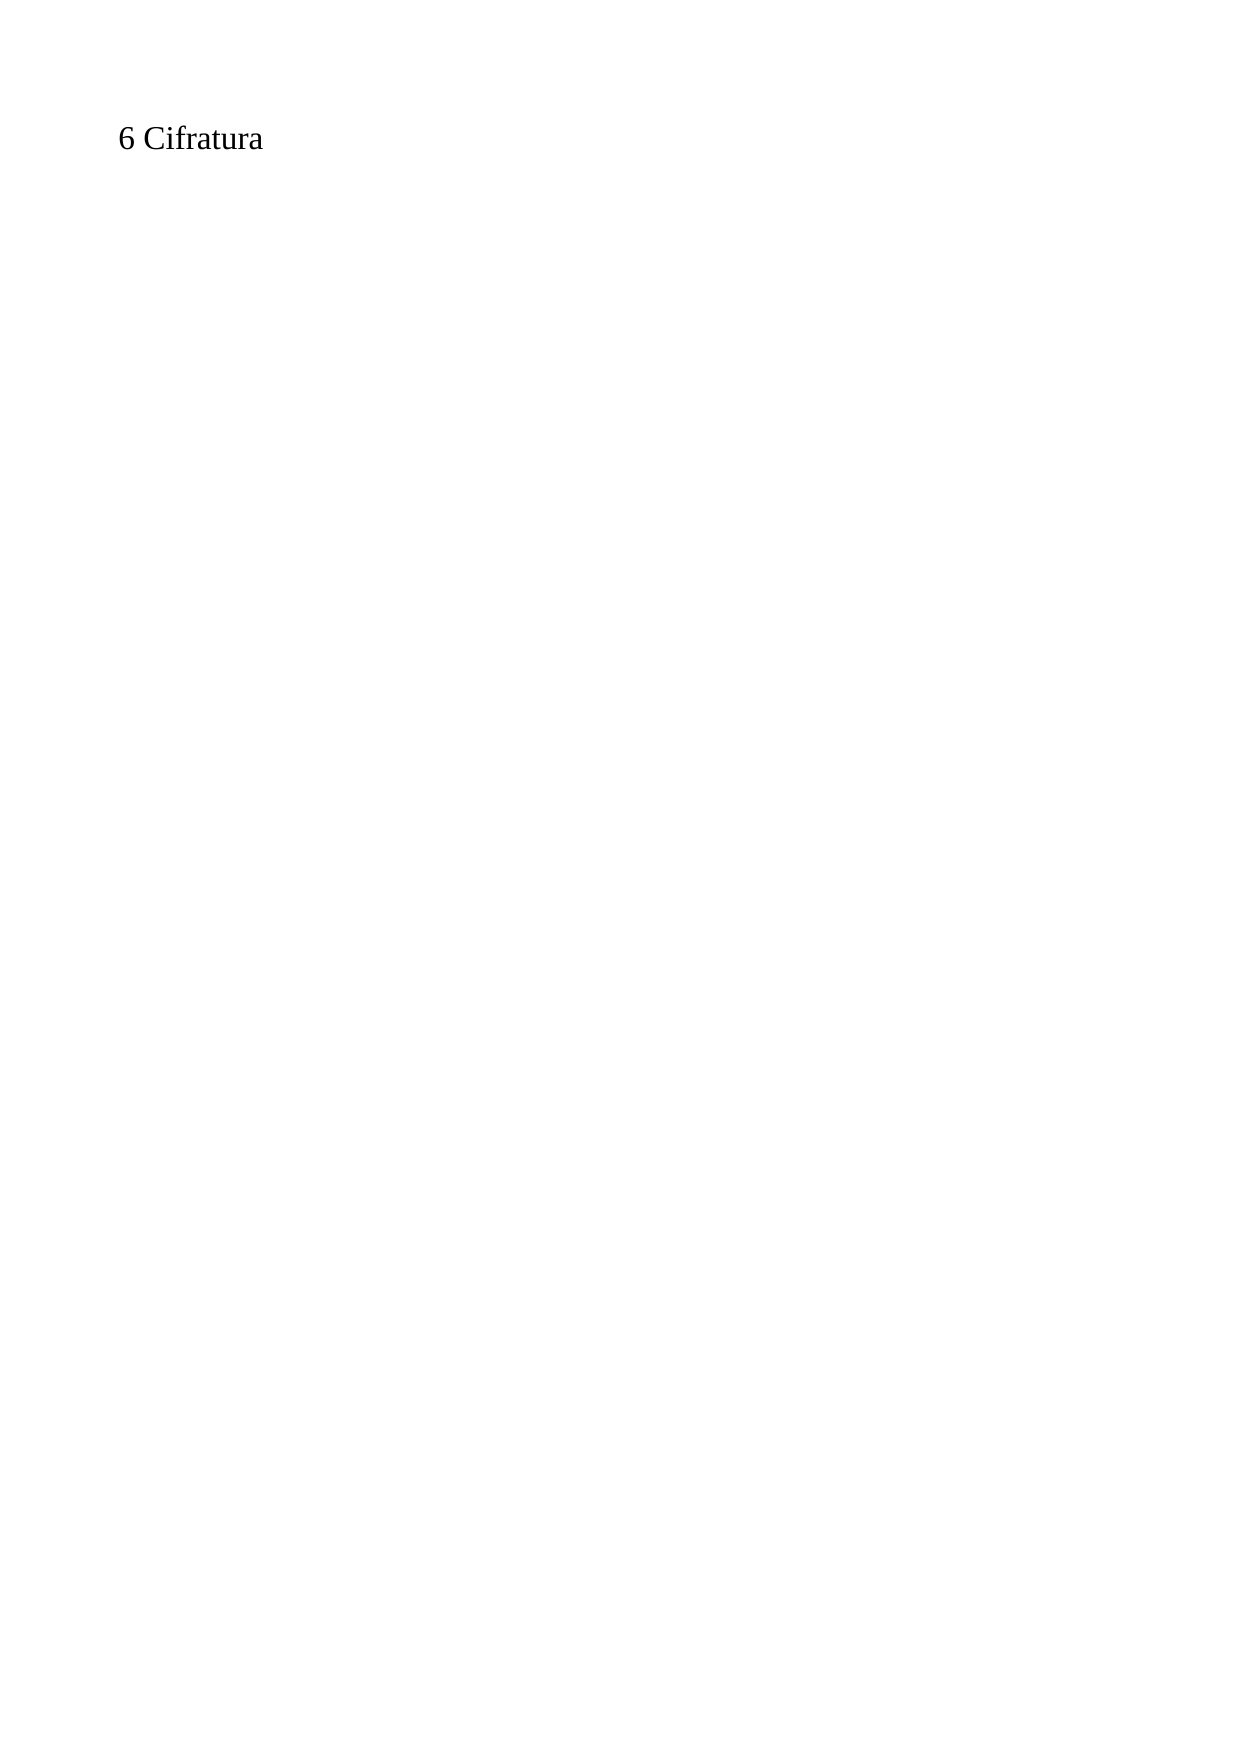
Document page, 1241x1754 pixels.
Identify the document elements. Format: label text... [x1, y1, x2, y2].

text 6 Cifratura [118, 118, 1122, 156]
